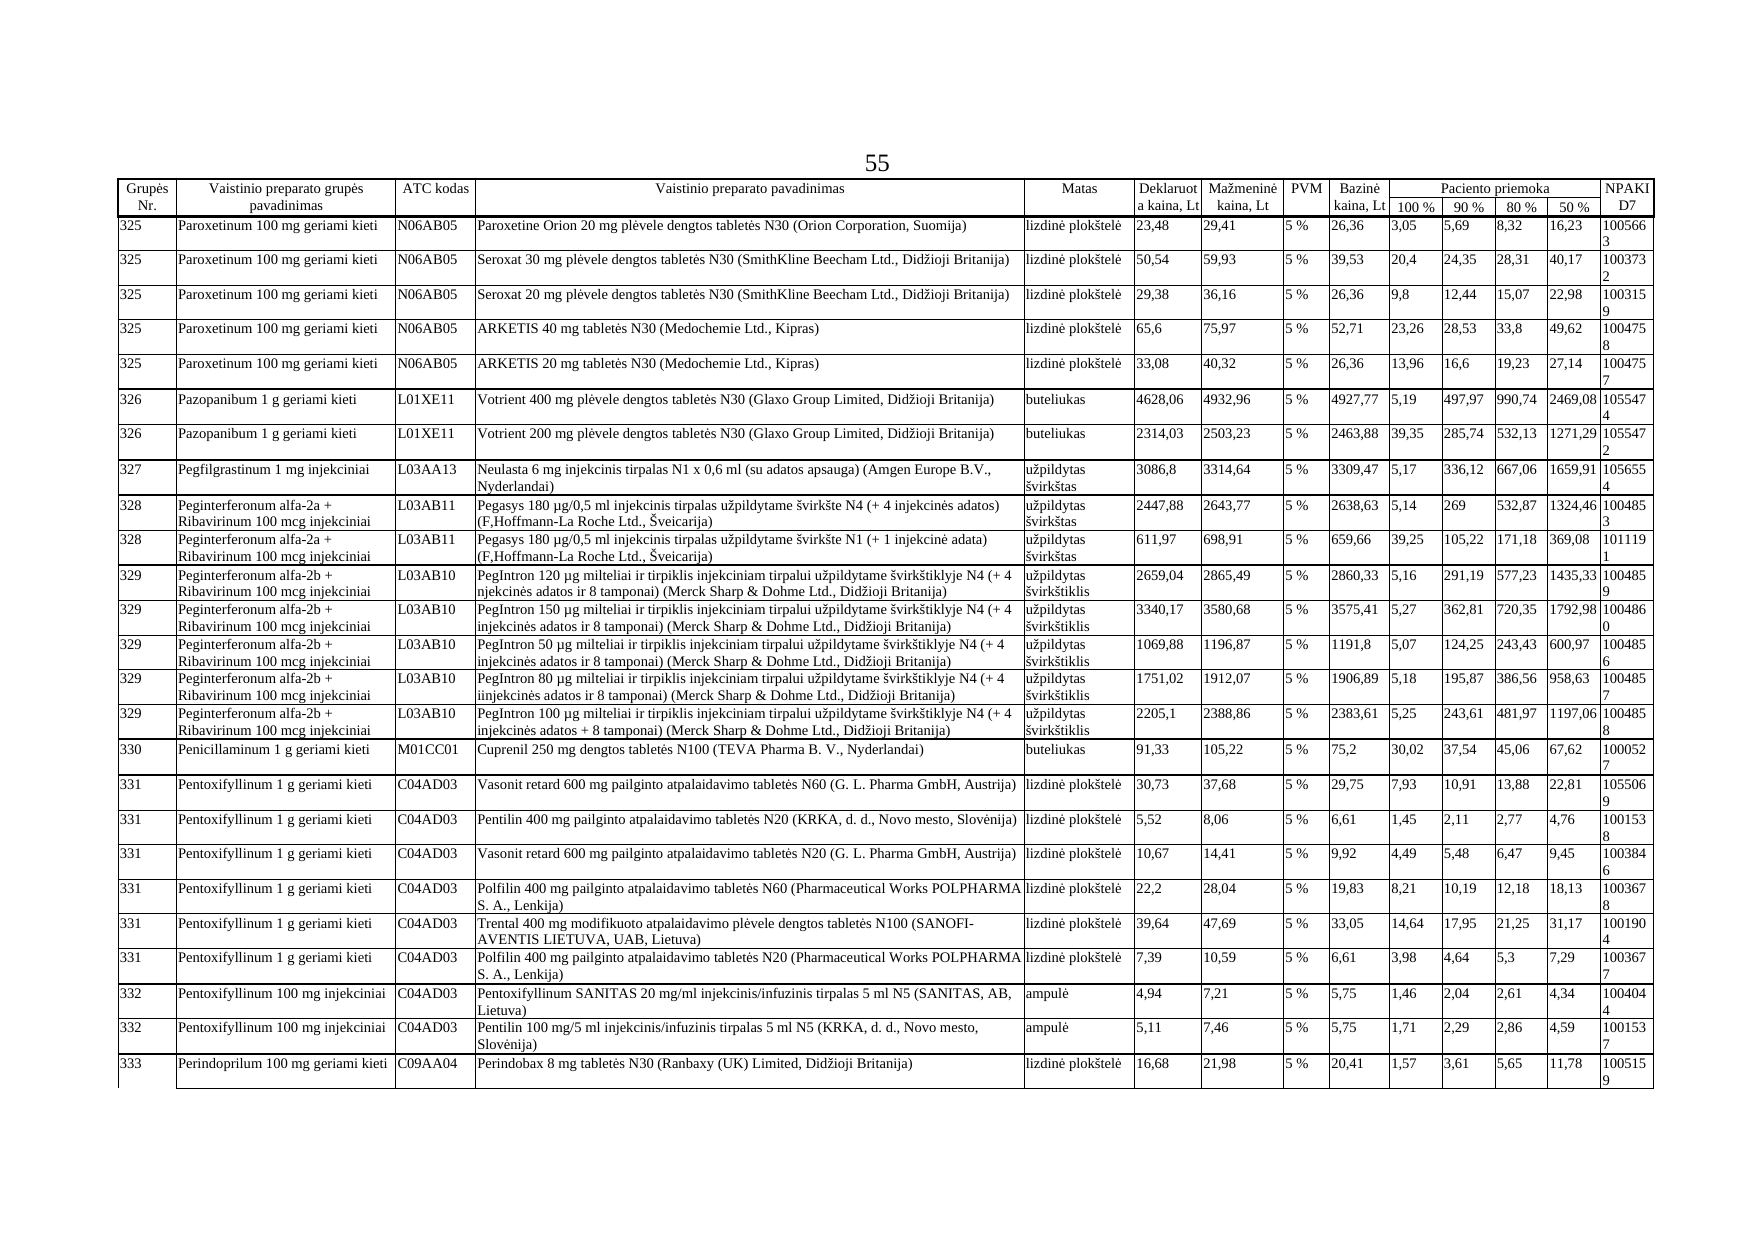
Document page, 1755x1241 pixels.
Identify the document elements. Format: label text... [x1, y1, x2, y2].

table_cell 22,98 [1548, 286, 1600, 319]
table_cell 1751,02 [1135, 670, 1201, 704]
table_cell N06AB05 [396, 355, 475, 388]
table_cell C04AD03 [396, 949, 475, 982]
table_cell Votrient 200 mg plėvele dengtos tabletės N30 (Glaxo Group Limited, Didžioji Britanija) [476, 425, 1024, 458]
table_cell 2,11 [1443, 811, 1495, 844]
table_cell 1912,07 [1202, 670, 1283, 704]
table_cell Pentoxifyllinum 1 g geriami kieti [177, 914, 395, 948]
table_cell Peginterferonum alfa-2b + Ribavirinum 100 mcg injekciniai [177, 601, 395, 634]
table_cell 1659,91 [1548, 461, 1600, 494]
table_cell 105,22 [1202, 740, 1283, 774]
table_cell 5,16 [1390, 566, 1442, 600]
table_cell 2,86 [1496, 1019, 1547, 1053]
table_cell 5 % [1284, 251, 1329, 284]
table_cell 20,4 [1390, 251, 1442, 284]
table_header Vaistinio preparato pavadinimas [476, 180, 1024, 215]
table_cell L01XE11 [396, 425, 475, 458]
table_cell 329 [119, 566, 176, 600]
table_cell L01XE11 [396, 390, 475, 424]
table_cell 331 [119, 880, 176, 913]
table_cell ARKETIS 20 mg tabletės N30 (Medochemie Ltd., Kipras) [476, 355, 1024, 388]
table_cell 1005159 [1601, 1055, 1653, 1088]
table_cell 3,98 [1390, 949, 1442, 982]
table_cell 5 % [1284, 425, 1329, 458]
table_cell Perindoprilum 100 mg geriami kieti [177, 1055, 395, 1088]
table_cell 331 [119, 811, 176, 844]
table_cell 39,64 [1135, 914, 1201, 948]
table_cell lizdinė plokštelė [1025, 845, 1134, 879]
table_cell 29,75 [1330, 776, 1389, 809]
table_cell 9,92 [1330, 845, 1389, 879]
table_cell 325 [119, 286, 176, 319]
table_header Deklaruota kaina, Lt [1135, 180, 1201, 215]
table_cell 1435,33 [1548, 566, 1600, 600]
table_cell 386,56 [1496, 670, 1547, 704]
table_cell 1004858 [1601, 705, 1653, 738]
table_cell 5 % [1284, 949, 1329, 982]
table_cell Peginterferonum alfa-2b + Ribavirinum 100 mcg injekciniai [177, 705, 395, 738]
table_cell Perindobax 8 mg tabletės N30 (Ranbaxy (UK) Limited, Didžioji Britanija) [476, 1055, 1024, 1088]
table_cell 667,06 [1496, 461, 1547, 494]
table_cell 39,53 [1330, 251, 1389, 284]
table_cell Vasonit retard 600 mg pailginto atpalaidavimo tabletės N20 (G. L. Pharma GmbH, Austrija) [476, 845, 1024, 879]
table_cell N06AB05 [396, 218, 475, 250]
table_cell 10,91 [1443, 776, 1495, 809]
table_cell 1004044 [1601, 985, 1653, 1018]
table_cell 5 % [1284, 1019, 1329, 1053]
table_cell 5,65 [1496, 1055, 1547, 1088]
table_cell 23,26 [1390, 320, 1442, 354]
table_cell 10,59 [1202, 949, 1283, 982]
table_cell 5,52 [1135, 811, 1201, 844]
table_cell 5 % [1284, 985, 1329, 1018]
table_cell 1000527 [1601, 740, 1653, 774]
table_cell 1001538 [1601, 811, 1653, 844]
table_cell 80 % [1496, 198, 1547, 215]
table_cell lizdinė plokštelė [1025, 776, 1134, 809]
table_cell 4,49 [1390, 845, 1442, 879]
table_cell 13,88 [1496, 776, 1547, 809]
table_cell 31,17 [1548, 914, 1600, 948]
table_cell 4,34 [1548, 985, 1600, 1018]
table_cell 2383,61 [1330, 705, 1389, 738]
table_cell buteliukas [1025, 425, 1134, 458]
table_cell 52,71 [1330, 320, 1389, 354]
table_cell 17,95 [1443, 914, 1495, 948]
table_cell 3,05 [1390, 218, 1442, 250]
table_cell 291,19 [1443, 566, 1495, 600]
table_cell 328 [119, 496, 176, 530]
table_header ATC kodas [396, 180, 475, 215]
table_cell 21,98 [1202, 1055, 1283, 1088]
table_cell 4,94 [1135, 985, 1201, 1018]
table_cell 326 [119, 390, 176, 424]
table_cell 243,43 [1496, 636, 1547, 669]
table_cell 19,23 [1496, 355, 1547, 388]
table_cell C04AD03 [396, 1019, 475, 1053]
table_cell 1055472 [1601, 425, 1653, 458]
table_cell L03AB10 [396, 636, 475, 669]
table_cell 50 % [1548, 198, 1600, 215]
table_cell C04AD03 [396, 845, 475, 879]
table_cell 16,6 [1443, 355, 1495, 388]
table_cell 2503,23 [1202, 425, 1283, 458]
table_cell ampulė [1025, 1019, 1134, 1053]
table_header Mažmeninė kaina, Lt [1202, 180, 1283, 215]
table_cell 5,27 [1390, 601, 1442, 634]
table_cell 1004859 [1601, 566, 1653, 600]
table_cell 1003159 [1601, 286, 1653, 319]
table_cell 5,17 [1390, 461, 1442, 494]
table_cell buteliukas [1025, 390, 1134, 424]
table_cell 28,53 [1443, 320, 1495, 354]
table_cell Peginterferonum alfa-2a + Ribavirinum 100 mcg injekciniai [177, 531, 395, 564]
table_cell PegIntron 80 µg milteliai ir tirpiklis injekciniam tirpalui užpildytame švirkštiklyje N4 (+ 4 iinjekcinės adatos ir 8 tamponai) (Merck Sharp & Dohme Ltd., Didžioji Britanija) [476, 670, 1024, 704]
table_cell 327 [119, 461, 176, 494]
table_cell 2388,86 [1202, 705, 1283, 738]
table_cell 4932,96 [1202, 390, 1283, 424]
table_header Vaistinio preparato grupės pavadinimas [177, 180, 395, 215]
table_cell Peginterferonum alfa-2a + Ribavirinum 100 mcg injekciniai [177, 496, 395, 530]
table_cell ampulė [1025, 985, 1134, 1018]
table_cell 5 % [1284, 390, 1329, 424]
table_cell lizdinė plokštelė [1025, 949, 1134, 982]
table_cell 49,62 [1548, 320, 1600, 354]
table_cell 325 [119, 355, 176, 388]
table_cell lizdinė plokštelė [1025, 811, 1134, 844]
table_cell 329 [119, 636, 176, 669]
table_cell lizdinė plokštelė [1025, 914, 1134, 948]
table_cell L03AB10 [396, 601, 475, 634]
table_cell Pazopanibum 1 g geriami kieti [177, 390, 395, 424]
table_cell 659,66 [1330, 531, 1389, 564]
table_cell 3086,8 [1135, 461, 1201, 494]
table_cell 1069,88 [1135, 636, 1201, 669]
table_cell 3575,41 [1330, 601, 1389, 634]
table_cell 5 % [1284, 218, 1329, 250]
table_cell 1004758 [1601, 320, 1653, 354]
table_cell L03AB10 [396, 705, 475, 738]
table_cell 22,81 [1548, 776, 1600, 809]
table_cell 8,06 [1202, 811, 1283, 844]
table_cell 1003732 [1601, 251, 1653, 284]
table_cell Seroxat 30 mg plėvele dengtos tabletės N30 (SmithKline Beecham Ltd., Didžioji Britanija) [476, 251, 1024, 284]
table_cell 21,25 [1496, 914, 1547, 948]
table_cell 329 [119, 670, 176, 704]
table_cell 332 [119, 1019, 176, 1053]
table_cell lizdinė plokštelė [1025, 218, 1134, 250]
table_cell Paroxetine Orion 20 mg plėvele dengtos tabletės N30 (Orion Corporation, Suomija) [476, 218, 1024, 250]
table_cell 1906,89 [1330, 670, 1389, 704]
table_header Matas [1025, 180, 1134, 215]
table_cell 2659,04 [1135, 566, 1201, 600]
table_cell 331 [119, 776, 176, 809]
table_cell Pentoxifyllinum 1 g geriami kieti [177, 776, 395, 809]
table_cell Pentilin 100 mg/5 ml injekcinis/infuzinis tirpalas 5 ml N5 (KRKA, d. d., Novo mesto, Slovėnija) [476, 1019, 1024, 1053]
table_cell 331 [119, 949, 176, 982]
table_cell buteliukas [1025, 740, 1134, 774]
table_cell 10,19 [1443, 880, 1495, 913]
table_cell Peginterferonum alfa-2b + Ribavirinum 100 mcg injekciniai [177, 566, 395, 600]
table_cell Paroxetinum 100 mg geriami kieti [177, 320, 395, 354]
table_cell 28,31 [1496, 251, 1547, 284]
table_cell 1011191 [1601, 531, 1653, 564]
table_cell 5,3 [1496, 949, 1547, 982]
table_header PVM [1284, 180, 1329, 215]
table_cell 1003678 [1601, 880, 1653, 913]
table_cell L03AA13 [396, 461, 475, 494]
table_cell 369,08 [1548, 531, 1600, 564]
table_cell 5 % [1284, 531, 1329, 564]
table_cell lizdinė plokštelė [1025, 355, 1134, 388]
table_cell 2860,33 [1330, 566, 1389, 600]
table_cell užpildytas švirkštiklis [1025, 601, 1134, 634]
table_cell Seroxat 20 mg plėvele dengtos tabletės N30 (SmithKline Beecham Ltd., Didžioji Britanija) [476, 286, 1024, 319]
table_cell L03AB11 [396, 531, 475, 564]
table_cell Pegfilgrastinum 1 mg injekciniai [177, 461, 395, 494]
table_cell 720,35 [1496, 601, 1547, 634]
table_cell 1,45 [1390, 811, 1442, 844]
table_cell 3580,68 [1202, 601, 1283, 634]
table_cell C04AD03 [396, 985, 475, 1018]
table_cell 7,21 [1202, 985, 1283, 1018]
table_cell 30,73 [1135, 776, 1201, 809]
table_cell Pentoxifyllinum 100 mg injekciniai [177, 1019, 395, 1053]
table_cell 15,07 [1496, 286, 1547, 319]
table_cell 5 % [1284, 811, 1329, 844]
table_cell Pentoxifyllinum SANITAS 20 mg/ml injekcinis/infuzinis tirpalas 5 ml N5 (SANITAS, AB, Lietuva) [476, 985, 1024, 1018]
table_cell 5,25 [1390, 705, 1442, 738]
table_cell 6,61 [1330, 949, 1389, 982]
table_cell 1271,29 [1548, 425, 1600, 458]
table_cell 269 [1443, 496, 1495, 530]
table_cell 328 [119, 531, 176, 564]
table_cell 5,75 [1330, 985, 1389, 1018]
table_cell Pentilin 400 mg pailginto atpalaidavimo tabletės N20 (KRKA, d. d., Novo mesto, Slovėnija) [476, 811, 1024, 844]
table_cell 5 % [1284, 670, 1329, 704]
table_cell 5 % [1284, 880, 1329, 913]
table_cell 330 [119, 740, 176, 774]
table_cell 5 % [1284, 566, 1329, 600]
table_cell 16,23 [1548, 218, 1600, 250]
table_cell 698,91 [1202, 531, 1283, 564]
table_header Grupės Nr. [119, 180, 176, 215]
table_cell užpildytas švirkštiklis [1025, 705, 1134, 738]
table_cell 2463,88 [1330, 425, 1389, 458]
table_cell 65,6 [1135, 320, 1201, 354]
table_cell 7,39 [1135, 949, 1201, 982]
table_cell lizdinė plokštelė [1025, 320, 1134, 354]
table_cell 331 [119, 845, 176, 879]
table_cell 2865,49 [1202, 566, 1283, 600]
table_cell 325 [119, 251, 176, 284]
table_cell C04AD03 [396, 914, 475, 948]
table_cell 124,25 [1443, 636, 1495, 669]
table_cell 600,97 [1548, 636, 1600, 669]
table_cell 532,13 [1496, 425, 1547, 458]
table_cell Peginterferonum alfa-2b + Ribavirinum 100 mcg injekciniai [177, 636, 395, 669]
table_cell Votrient 400 mg plėvele dengtos tabletės N30 (Glaxo Group Limited, Didžioji Britanija) [476, 390, 1024, 424]
table_cell lizdinė plokštelė [1025, 1055, 1134, 1088]
table_cell 29,41 [1202, 218, 1283, 250]
table_cell 329 [119, 601, 176, 634]
table_cell 1004860 [1601, 601, 1653, 634]
table_cell 3340,17 [1135, 601, 1201, 634]
table_cell lizdinė plokštelė [1025, 251, 1134, 284]
table_cell 50,54 [1135, 251, 1201, 284]
table_cell 577,23 [1496, 566, 1547, 600]
table_cell C04AD03 [396, 776, 475, 809]
table_cell 5,11 [1135, 1019, 1201, 1053]
table_cell 5 % [1284, 705, 1329, 738]
table_cell 5 % [1284, 355, 1329, 388]
table_cell 532,87 [1496, 496, 1547, 530]
table_cell 1,71 [1390, 1019, 1442, 1053]
table_cell 5 % [1284, 845, 1329, 879]
table_cell Pegasys 180 µg/0,5 ml injekcinis tirpalas užpildytame švirkšte N4 (+ 4 injekcinės adatos) (F,Hoffmann-La Roche Ltd., Šveicarija) [476, 496, 1024, 530]
table_cell 1196,87 [1202, 636, 1283, 669]
table_cell 5 % [1284, 1055, 1329, 1088]
table_cell Vasonit retard 600 mg pailginto atpalaidavimo tabletės N60 (G. L. Pharma GmbH, Austrija) [476, 776, 1024, 809]
table_cell 2,61 [1496, 985, 1547, 1018]
table_cell 3314,64 [1202, 461, 1283, 494]
table_cell 497,97 [1443, 390, 1495, 424]
table_cell 2447,88 [1135, 496, 1201, 530]
table_cell 1055069 [1601, 776, 1653, 809]
table_cell Pazopanibum 1 g geriami kieti [177, 425, 395, 458]
table_header Bazinė kaina, Lt [1330, 180, 1389, 215]
table_cell 75,2 [1330, 740, 1389, 774]
table_cell Pentoxifyllinum 1 g geriami kieti [177, 949, 395, 982]
table_cell Paroxetinum 100 mg geriami kieti [177, 286, 395, 319]
table_cell 5 % [1284, 636, 1329, 669]
table_cell 47,69 [1202, 914, 1283, 948]
table_cell 5,18 [1390, 670, 1442, 704]
table_cell užpildytas švirkštiklis [1025, 636, 1134, 669]
table_cell 990,74 [1496, 390, 1547, 424]
table_cell 1004857 [1601, 670, 1653, 704]
table_cell 2314,03 [1135, 425, 1201, 458]
table_cell 36,16 [1202, 286, 1283, 319]
table_cell 33,8 [1496, 320, 1547, 354]
table_cell 4628,06 [1135, 390, 1201, 424]
table_cell Pentoxifyllinum 100 mg injekciniai [177, 985, 395, 1018]
table_cell Penicillaminum 1 g geriami kieti [177, 740, 395, 774]
table_cell 2643,77 [1202, 496, 1283, 530]
table_cell 45,06 [1496, 740, 1547, 774]
table_cell Pentoxifyllinum 1 g geriami kieti [177, 845, 395, 879]
table_cell 14,64 [1390, 914, 1442, 948]
table_cell 30,02 [1390, 740, 1442, 774]
table_cell 331 [119, 914, 176, 948]
table_cell 59,93 [1202, 251, 1283, 284]
table_cell PegIntron 100 µg milteliai ir tirpiklis injekciniam tirpalui užpildytame švirkštiklyje N4 (+ 4 injekcinės adatos + 8 tamponai) (Merck Sharp & Dohme Ltd., Didžioji Britanija) [476, 705, 1024, 738]
table_cell 10,67 [1135, 845, 1201, 879]
table_cell užpildytas švirkštiklis [1025, 566, 1134, 600]
table_cell 5 % [1284, 740, 1329, 774]
table_cell 329 [119, 705, 176, 738]
table_cell 333 [119, 1055, 176, 1088]
table_cell 1191,8 [1330, 636, 1389, 669]
table_cell 336,12 [1443, 461, 1495, 494]
table_cell 12,44 [1443, 286, 1495, 319]
table_cell 7,93 [1390, 776, 1442, 809]
table_cell 5,14 [1390, 496, 1442, 530]
table_cell 1324,46 [1548, 496, 1600, 530]
table_cell 2469,08 [1548, 390, 1600, 424]
table_cell 3309,47 [1330, 461, 1389, 494]
table_cell C09AA04 [396, 1055, 475, 1088]
table_cell 26,36 [1330, 355, 1389, 388]
table_cell 4,59 [1548, 1019, 1600, 1053]
table_cell Polfilin 400 mg pailginto atpalaidavimo tabletės N20 (Pharmaceutical Works POLPHARMA S. A., Lenkija) [476, 949, 1024, 982]
table_cell ARKETIS 40 mg tabletės N30 (Medochemie Ltd., Kipras) [476, 320, 1024, 354]
table_cell 5,19 [1390, 390, 1442, 424]
table_cell 12,18 [1496, 880, 1547, 913]
table_cell 19,83 [1330, 880, 1389, 913]
table_cell Pentoxifyllinum 1 g geriami kieti [177, 811, 395, 844]
table_cell užpildytas švirkštas [1025, 531, 1134, 564]
table_cell 611,97 [1135, 531, 1201, 564]
table_cell 90 % [1443, 198, 1495, 215]
table_cell 5 % [1284, 776, 1329, 809]
table_cell N06AB05 [396, 320, 475, 354]
table_cell 5,07 [1390, 636, 1442, 669]
table_cell 5 % [1284, 286, 1329, 319]
table_cell Pentoxifyllinum 1 g geriami kieti [177, 880, 395, 913]
table_cell 4927,77 [1330, 390, 1389, 424]
table_cell 4,76 [1548, 811, 1600, 844]
table_cell L03AB10 [396, 566, 475, 600]
table_cell 2,04 [1443, 985, 1495, 1018]
table_cell Pegasys 180 µg/0,5 ml injekcinis tirpalas užpildytame švirkšte N1 (+ 1 injekcinė adata) (F,Hoffmann-La Roche Ltd., Šveicarija) [476, 531, 1024, 564]
table_cell 105,22 [1443, 531, 1495, 564]
table_cell 37,68 [1202, 776, 1283, 809]
table_cell 481,97 [1496, 705, 1547, 738]
table_cell C04AD03 [396, 811, 475, 844]
table_cell 18,13 [1548, 880, 1600, 913]
table_cell C04AD03 [396, 880, 475, 913]
table_cell 22,2 [1135, 880, 1201, 913]
table_cell 8,21 [1390, 880, 1442, 913]
table_cell 40,32 [1202, 355, 1283, 388]
table_cell 6,47 [1496, 845, 1547, 879]
table_cell 8,32 [1496, 218, 1547, 250]
table_cell 195,87 [1443, 670, 1495, 704]
table_cell L03AB10 [396, 670, 475, 704]
table_cell 1005663 [1601, 218, 1653, 250]
table_cell 1056554 [1601, 461, 1653, 494]
table_cell 23,48 [1135, 218, 1201, 250]
table_cell 26,36 [1330, 286, 1389, 319]
table_cell Peginterferonum alfa-2b + Ribavirinum 100 mcg injekciniai [177, 670, 395, 704]
table_cell 5 % [1284, 601, 1329, 634]
table_header NPAKID7 [1601, 180, 1653, 215]
table_cell 75,97 [1202, 320, 1283, 354]
table_cell 13,96 [1390, 355, 1442, 388]
table_cell Polfilin 400 mg pailginto atpalaidavimo tabletės N60 (Pharmaceutical Works POLPHARMA S. A., Lenkija) [476, 880, 1024, 913]
table_cell 3,61 [1443, 1055, 1495, 1088]
table_cell lizdinė plokštelė [1025, 286, 1134, 319]
table_cell 5 % [1284, 320, 1329, 354]
table_cell 4,64 [1443, 949, 1495, 982]
table_cell 26,36 [1330, 218, 1389, 250]
table_cell Neulasta 6 mg injekcinis tirpalas N1 x 0,6 ml (su adatos apsauga) (Amgen Europe B.V., Nyderlandai) [476, 461, 1024, 494]
table_cell 5 % [1284, 496, 1329, 530]
table_cell 1004757 [1601, 355, 1653, 388]
table_cell 28,04 [1202, 880, 1283, 913]
table_cell Trental 400 mg modifikuoto atpalaidavimo plėvele dengtos tabletės N100 (SANOFI-AVENTIS LIETUVA, UAB, Lietuva) [476, 914, 1024, 948]
table_cell Paroxetinum 100 mg geriami kieti [177, 218, 395, 250]
table_cell Paroxetinum 100 mg geriami kieti [177, 355, 395, 388]
table_cell 1197,06 [1548, 705, 1600, 738]
table_cell 1004856 [1601, 636, 1653, 669]
table_cell 5,48 [1443, 845, 1495, 879]
table_cell 27,14 [1548, 355, 1600, 388]
table_cell 39,25 [1390, 531, 1442, 564]
table_cell 16,68 [1135, 1055, 1201, 1088]
table_cell 332 [119, 985, 176, 1018]
table_cell 33,05 [1330, 914, 1389, 948]
table_cell 5 % [1284, 461, 1329, 494]
table_cell Paroxetinum 100 mg geriami kieti [177, 251, 395, 284]
table_cell 39,35 [1390, 425, 1442, 458]
table_cell 6,61 [1330, 811, 1389, 844]
table_cell PegIntron 120 µg milteliai ir tirpiklis injekciniam tirpalui užpildytame švirkštiklyje N4 (+ 4 njekcinės adatos ir 8 tamponai) (Merck Sharp & Dohme Ltd., Didžioji Britanija) [476, 566, 1024, 600]
table_cell 7,46 [1202, 1019, 1283, 1053]
table_cell 326 [119, 425, 176, 458]
table_cell 1004853 [1601, 496, 1653, 530]
table_cell 1,57 [1390, 1055, 1442, 1088]
table_cell 243,61 [1443, 705, 1495, 738]
table_cell 285,74 [1443, 425, 1495, 458]
table_cell 325 [119, 218, 176, 250]
table_cell 1003677 [1601, 949, 1653, 982]
table_cell 2638,63 [1330, 496, 1389, 530]
table_cell Cuprenil 250 mg dengtos tabletės N100 (TEVA Pharma B. V., Nyderlandai) [476, 740, 1024, 774]
table_header Paciento priemoka [1390, 180, 1600, 197]
table_cell užpildytas švirkštas [1025, 496, 1134, 530]
table_cell 5,75 [1330, 1019, 1389, 1053]
table_cell 2,29 [1443, 1019, 1495, 1053]
table_cell 1792,98 [1548, 601, 1600, 634]
table_cell 100 % [1390, 198, 1442, 215]
table_cell 1,46 [1390, 985, 1442, 1018]
table_cell 20,41 [1330, 1055, 1389, 1088]
table_cell 1003846 [1601, 845, 1653, 879]
table_cell 29,38 [1135, 286, 1201, 319]
table_cell M01CC01 [396, 740, 475, 774]
table_cell 1001904 [1601, 914, 1653, 948]
table_cell 1055474 [1601, 390, 1653, 424]
table_cell 2205,1 [1135, 705, 1201, 738]
table_cell užpildytas švirkštas [1025, 461, 1134, 494]
table_cell N06AB05 [396, 286, 475, 319]
table_cell 5 % [1284, 914, 1329, 948]
table_cell lizdinė plokštelė [1025, 880, 1134, 913]
table_cell 325 [119, 320, 176, 354]
table_cell 362,81 [1443, 601, 1495, 634]
table_cell 14,41 [1202, 845, 1283, 879]
table_cell 2,77 [1496, 811, 1547, 844]
table_cell 91,33 [1135, 740, 1201, 774]
table_cell 5,69 [1443, 218, 1495, 250]
table_cell 33,08 [1135, 355, 1201, 388]
table_cell L03AB11 [396, 496, 475, 530]
table_cell 67,62 [1548, 740, 1600, 774]
table_cell PegIntron 50 µg milteliai ir tirpiklis injekciniam tirpalui užpildytame švirkštiklyje N4 (+ 4 injekcinės adatos ir 8 tamponai) (Merck Sharp & Dohme Ltd., Didžioji Britanija) [476, 636, 1024, 669]
table_cell 24,35 [1443, 251, 1495, 284]
table_cell 9,45 [1548, 845, 1600, 879]
table_cell 37,54 [1443, 740, 1495, 774]
table_cell 171,18 [1496, 531, 1547, 564]
table_cell 40,17 [1548, 251, 1600, 284]
table_cell 11,78 [1548, 1055, 1600, 1088]
table_cell užpildytas švirkštiklis [1025, 670, 1134, 704]
table_cell 1001537 [1601, 1019, 1653, 1053]
table_cell PegIntron 150 µg milteliai ir tirpiklis injekciniam tirpalui užpildytame švirkštiklyje N4 (+ 4 injekcinės adatos ir 8 tamponai) (Merck Sharp & Dohme Ltd., Didžioji Britanija) [476, 601, 1024, 634]
table_cell 9,8 [1390, 286, 1442, 319]
table_cell N06AB05 [396, 251, 475, 284]
table_cell 7,29 [1548, 949, 1600, 982]
table_cell 958,63 [1548, 670, 1600, 704]
